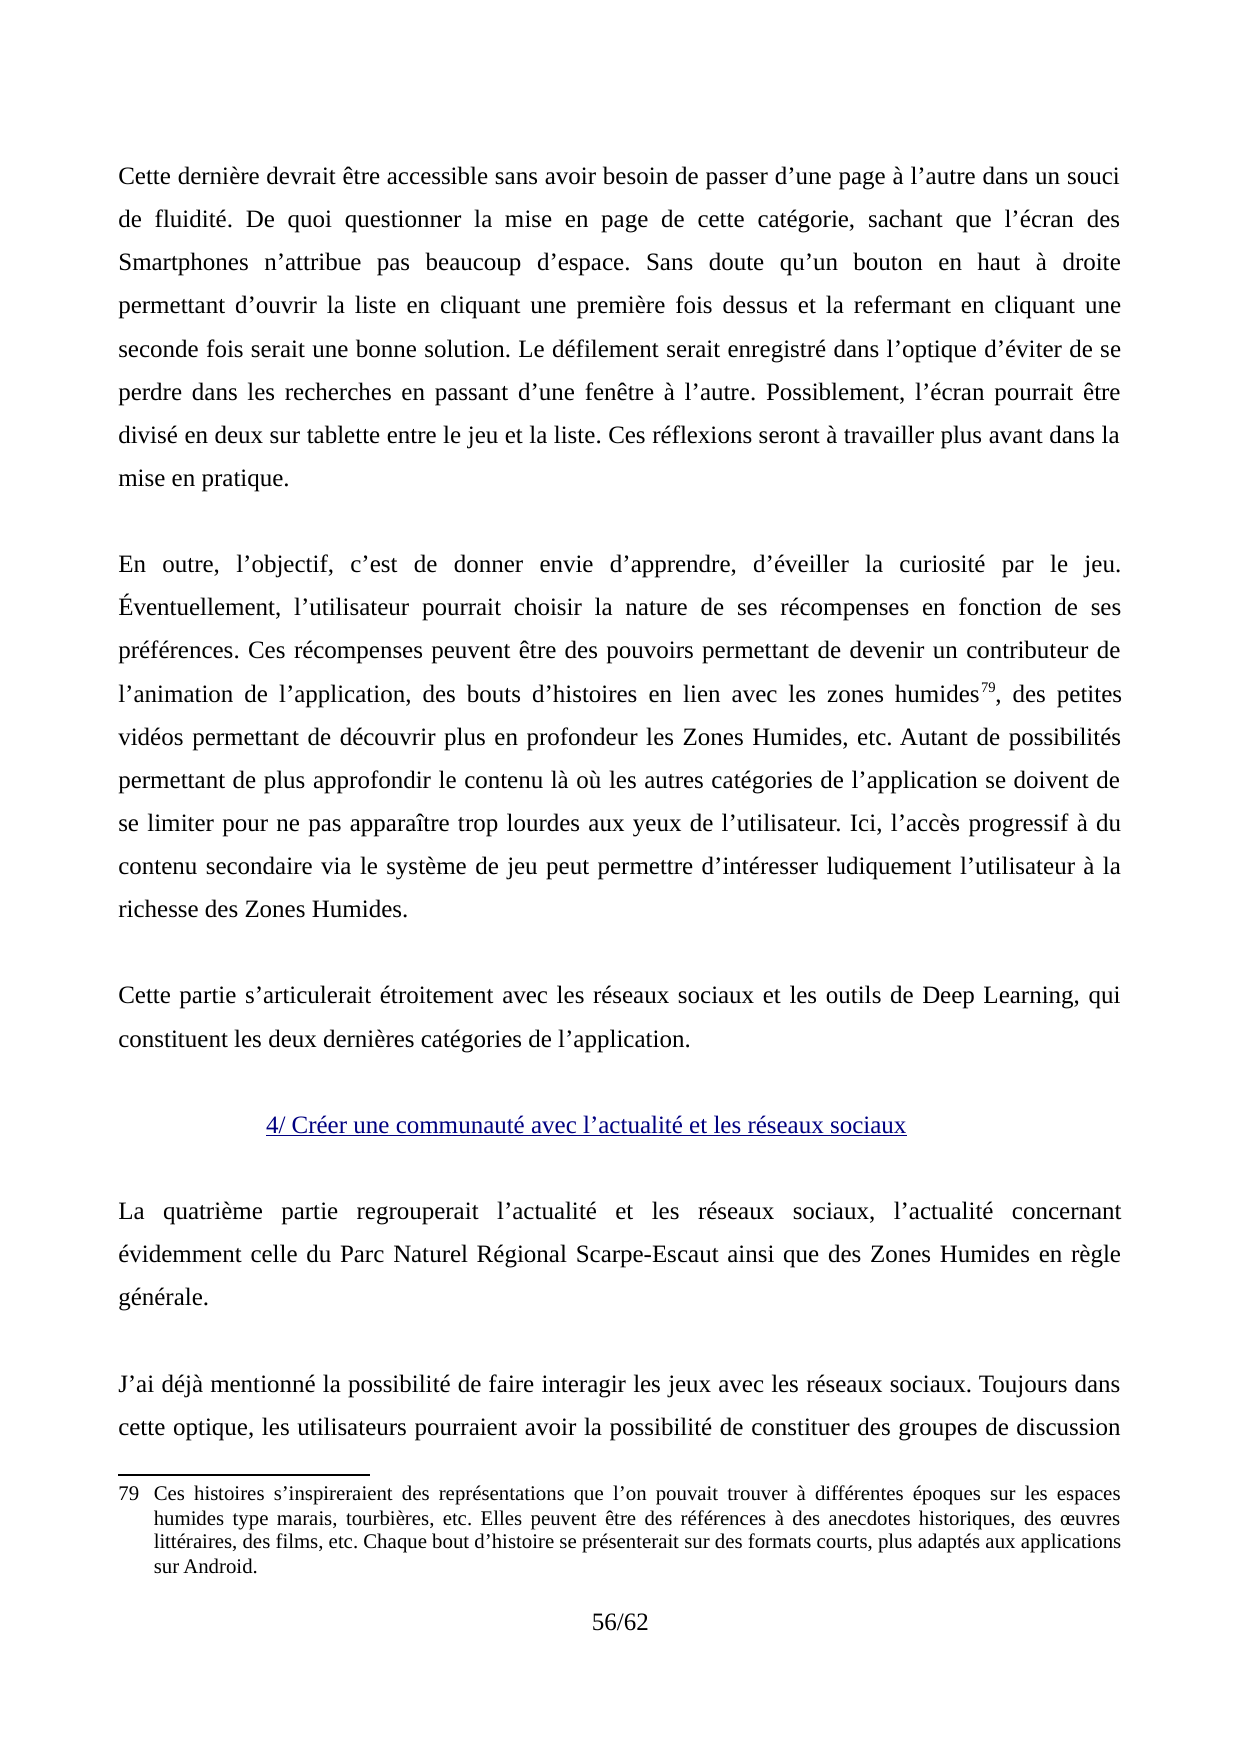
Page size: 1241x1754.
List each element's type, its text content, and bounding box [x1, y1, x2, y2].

text Cette partie s’articulerait étroitement avec les réseaux sociaux et les outils de Deep Learning, qui constituent les deux dernières catégories de l’application. [118, 981, 1122, 1052]
text En outre, l’objectif, c’est de donner envie d’apprendre, d’éveiller la curiosité par le jeu. Éventuellement, l’utilisateur pourrait choisir la nature de ses récompenses en fonction de ses préférences. Ces récompenses peuvent être des pouvoirs permettant de devenir un contributeur de l’animation de l’application, des bouts d’histoires en lien avec les zones humides, des petites vidéos permettant de découvrir plus en profondeur les Zones Humides, etc. Autant de possibilités permettant de plus approfondir le contenu là où les autres catégories de l’application se doivent de se limiter pour ne pas apparaître trop lourdes aux yeux de l’utilisateur. Ici, l’accès progressif à du contenu secondaire via le système de jeu peut permettre d’intéresser ludiquement l’utilisateur à la richesse des Zones Humides. [118, 549, 1122, 923]
text Ces histoires s’inspireraient des représentations que l’on pouvait trouver à différentes époques sur les espaces humides type marais, tourbières, etc. Elles peuvent être des références à des anecdotes historiques, des œuvres littéraires, des films, etc. Chaque bout d’histoire se présenterait sur des formats courts, plus adaptés aux applications sur Android. [118, 1481, 1122, 1578]
text J’ai déjà mentionné la possibilité de faire interagir les jeux avec les réseaux sociaux. Toujours dans cette optique, les utilisateurs pourraient avoir la possibilité de constituer des groupes de discussion [118, 1369, 1122, 1441]
text La quatrième partie regrouperait l’actualité et les réseaux sociaux, l’actualité concernant évidemment celle du Parc Naturel Régional Scarpe-Escaut ainsi que des Zones Humides en règle générale. [118, 1196, 1122, 1311]
text Cette dernière devrait être accessible sans avoir besoin de passer d’une page à l’autre dans un souci de fluidité. De quoi questionner la mise en page de cette catégorie, sachant que l’écran des Smartphones n’attribue pas beaucoup d’espace. Sans doute qu’un bouton en haut à droite permettant d’ouvrir la liste en cliquant une première fois dessus et la refermant en cliquant une seconde fois serait une bonne solution. Le défilement serait enregistré dans l’optique d’éviter de se perdre dans les recherches en passant d’une fenêtre à l’autre. Possiblement, l’écran pourrait être divisé en deux sur tablette entre le jeu et la liste. Ces réflexions seront à travailler plus avant dans la mise en pratique. [118, 161, 1122, 492]
text 4/ Créer une communauté avec l’actualité et les réseaux sociaux [118, 1110, 1122, 1139]
